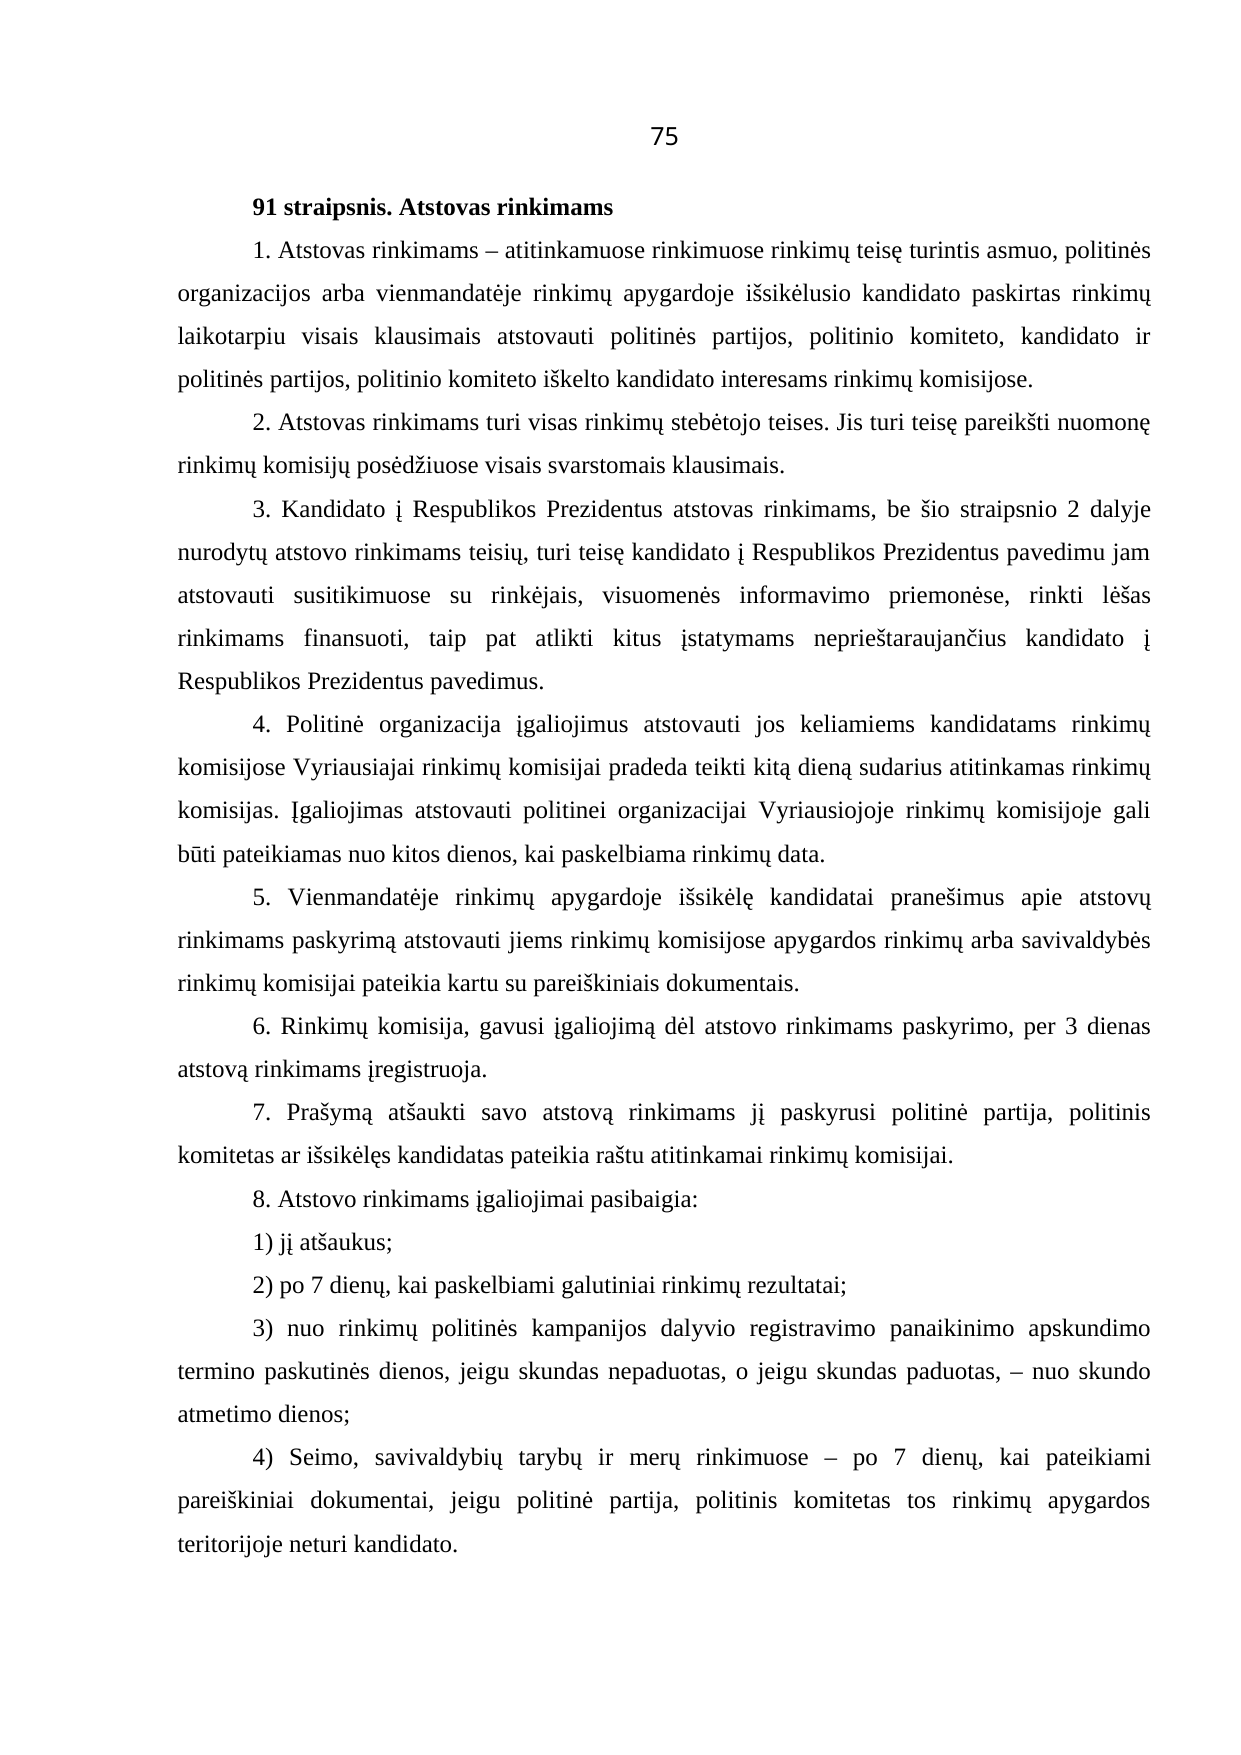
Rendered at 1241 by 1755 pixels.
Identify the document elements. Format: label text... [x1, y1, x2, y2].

text 4. Politinė organizacija įgaliojimus atstovauti jos keliamiems kandidatams rinkimų komisijose Vyriausiajai rinkimų komisijai pradeda teikti kitą dieną sudarius atitinkamas rinkimų komisijas. Įgaliojimas atstovauti politinei organizacijai Vyriausiojoje rinkimų komisijoje gali būti pateikiamas nuo kitos dienos, kai paskelbiama rinkimų data. [177, 709, 1152, 867]
text 1) jį atšaukus; [177, 1227, 1152, 1256]
text 7. Prašymą atšaukti savo atstovą rinkimams jį paskyrusi politinė partija, politinis komitetas ar išsikėlęs kandidatas pateikia raštu atitinkamai rinkimų komisijai. [177, 1097, 1152, 1169]
text 3. Kandidato į Respublikos Prezidentus atstovas rinkimams, be šio straipsnio 2 dalyje nurodytų atstovo rinkimams teisių, turi teisę kandidato į Respublikos Prezidentus pavedimu jam atstovauti susitikimuose su rinkėjais, visuomenės informavimo priemonėse, rinkti lėšas rinkimams finansuoti, taip pat atlikti kitus įstatymams neprieštaraujančius kandidato į Respublikos Prezidentus pavedimus. [177, 494, 1152, 695]
text 2) po 7 dienų, kai paskelbiami galutiniai rinkimų rezultatai; [177, 1270, 1152, 1299]
text 1. Atstovas rinkimams – atitinkamuose rinkimuose rinkimų teisę turintis asmuo, politinės organizacijos arba vienmandatėje rinkimų apygardoje išsikėlusio kandidato paskirtas rinkimų laikotarpiu visais klausimais atstovauti politinės partijos, politinio komiteto, kandidato ir politinės partijos, politinio komiteto iškelto kandidato interesams rinkimų komisijose. [177, 235, 1152, 393]
text 91 straipsnis. Atstovas rinkimams [177, 192, 1152, 221]
text 8. Atstovo rinkimams įgaliojimai pasibaigia: [177, 1184, 1152, 1212]
text 6. Rinkimų komisija, gavusi įgaliojimą dėl atstovo rinkimams paskyrimo, per 3 dienas atstovą rinkimams įregistruoja. [177, 1011, 1152, 1083]
text 5. Vienmandatėje rinkimų apygardoje išsikėlę kandidatai pranešimus apie atstovų rinkimams paskyrimą atstovauti jiems rinkimų komisijose apygardos rinkimų arba savivaldybės rinkimų komisijai pateikia kartu su pareiškiniais dokumentais. [177, 882, 1152, 997]
text 3) nuo rinkimų politinės kampanijos dalyvio registravimo panaikinimo apskundimo termino paskutinės dienos, jeigu skundas nepaduotas, o jeigu skundas paduotas, – nuo skundo atmetimo dienos; [177, 1313, 1152, 1428]
text 4) Seimo, savivaldybių tarybų ir merų rinkimuose – po 7 dienų, kai pateikiami pareiškiniai dokumentai, jeigu politinė partija, politinis komitetas tos rinkimų apygardos teritorijoje neturi kandidato. [177, 1442, 1152, 1557]
text 2. Atstovas rinkimams turi visas rinkimų stebėtojo teises. Jis turi teisę pareikšti nuomonę rinkimų komisijų posėdžiuose visais svarstomais klausimais. [177, 407, 1152, 479]
